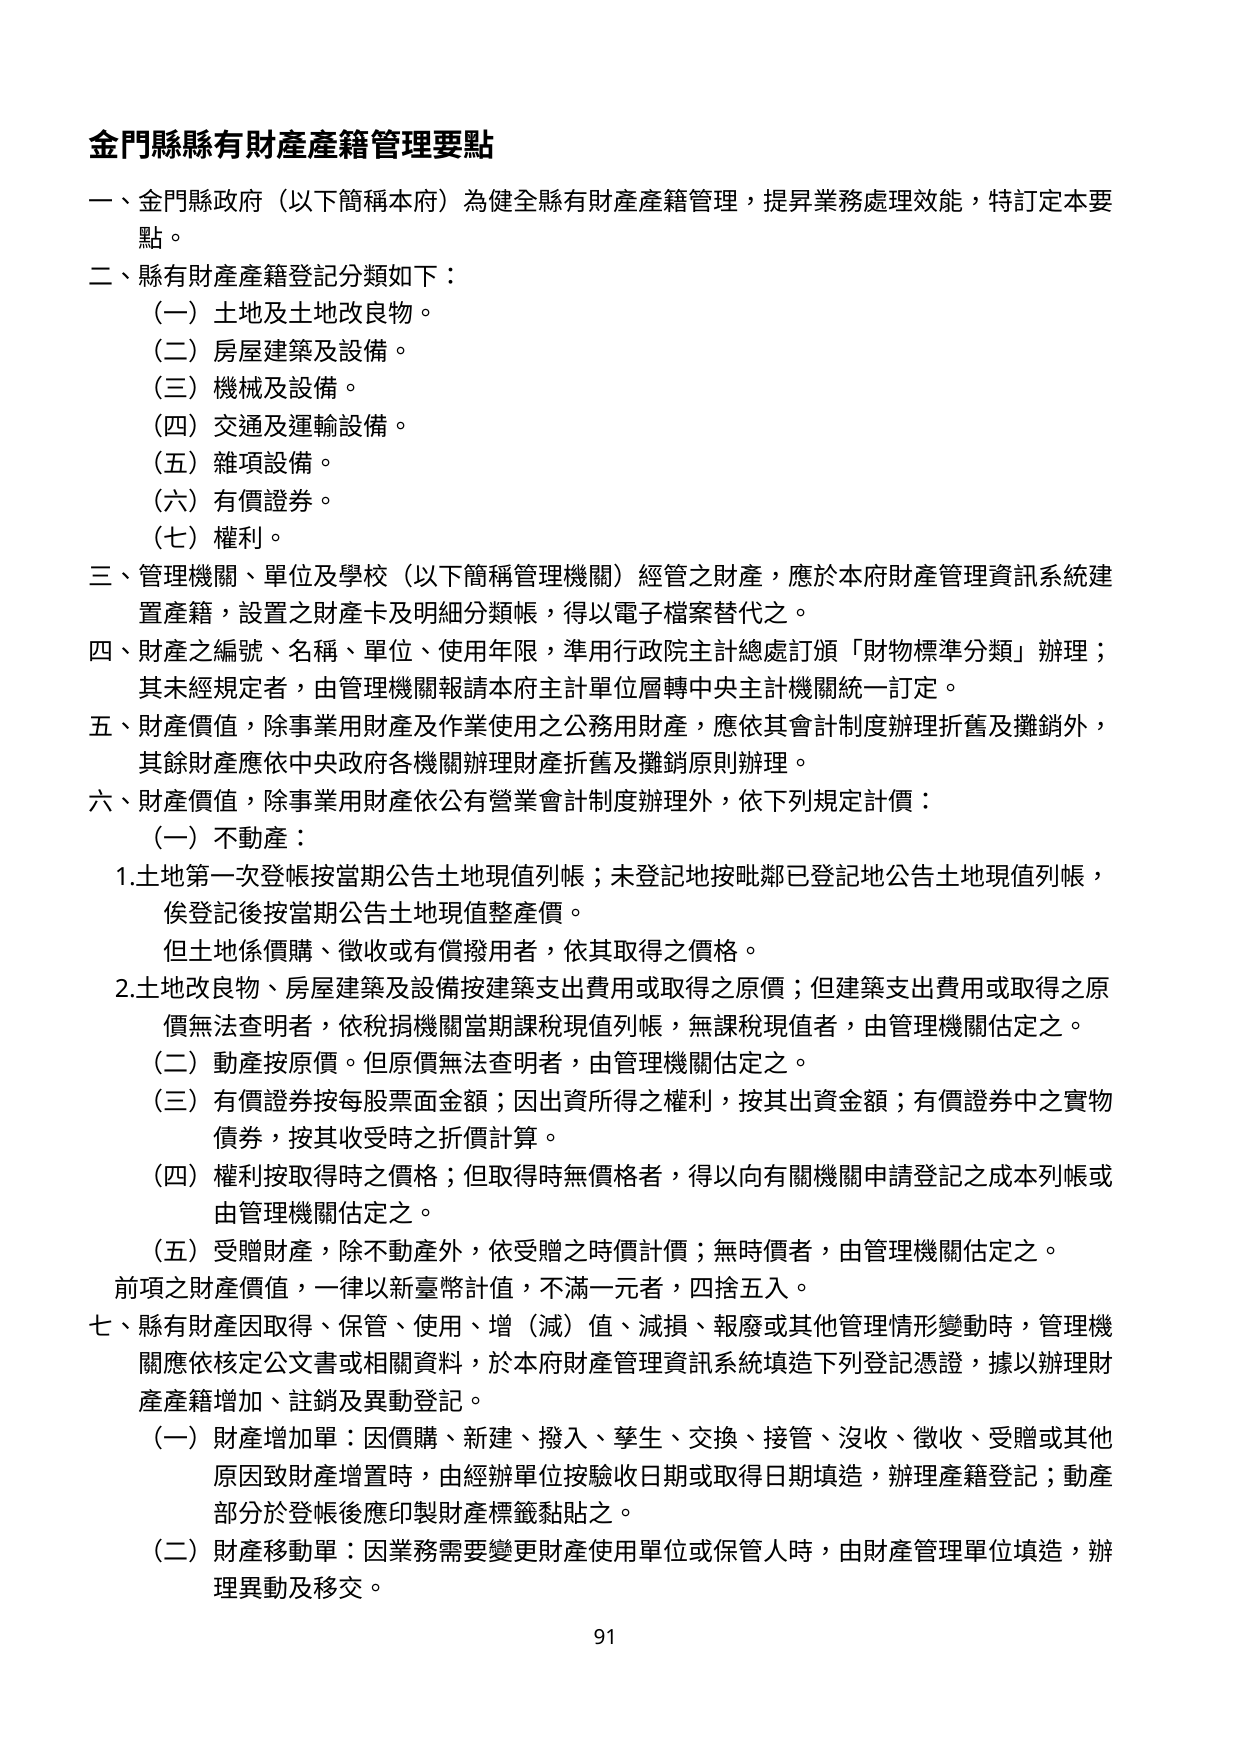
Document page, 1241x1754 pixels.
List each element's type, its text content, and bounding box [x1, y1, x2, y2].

text 點。 [89, 218, 1122, 255]
text 金門縣縣有財產產籍管理要點 [89, 105, 1122, 180]
text 其未經規定者，由管理機關報請本府主計單位層轉中央主計機關統一訂定。 [89, 668, 1122, 705]
text 一、金門縣政府（以下簡稱本府）為健全縣有財產產籍管理，提昇業務處理效能，特訂定本要 [89, 180, 1122, 218]
text 四、財產之編號、名稱、單位、使用年限，準用行政院主計總處訂頒「財物標準分類」辦理； [89, 630, 1122, 668]
text （二）財產移動單：因業務需要變更財產使用單位或保管人時，由財產管理單位填造，辦 [89, 1530, 1122, 1568]
text （三）有價證券按每股票面金額；因出資所得之權利，按其出資金額；有價證券中之實物 [89, 1080, 1122, 1118]
text （三）機械及設備。 [89, 368, 1122, 405]
text 產產籍增加、註銷及異動登記。 [89, 1380, 1122, 1418]
text （一）土地及土地改良物。 [89, 293, 1122, 330]
text （四）交通及運輸設備。 [89, 405, 1122, 443]
text 1.土地第一次登帳按當期公告土地現值列帳；未登記地按毗鄰已登記地公告土地現值列帳， [89, 855, 1122, 893]
text 價無法查明者，依稅捐機關當期課稅現值列帳，無課稅現值者，由管理機關估定之。 [89, 1005, 1122, 1043]
text （六）有價證券。 [89, 480, 1122, 518]
text 三、管理機關、單位及學校（以下簡稱管理機關）經管之財產，應於本府財產管理資訊系統建 [89, 555, 1122, 593]
text （五）受贈財產，除不動產外，依受贈之時價計價；無時價者，由管理機關估定之。 [89, 1230, 1122, 1268]
text 七、縣有財產因取得、保管、使用、增（減）值、減損、報廢或其他管理情形變動時，管理機 [89, 1305, 1122, 1343]
text 六、財產價值，除事業用財產依公有營業會計制度辦理外，依下列規定計價： [89, 780, 1122, 818]
text （二）房屋建築及設備。 [89, 330, 1122, 368]
text 2.土地改良物、房屋建築及設備按建築支出費用或取得之原價；但建築支出費用或取得之原 [89, 968, 1122, 1005]
text 理異動及移交。 [89, 1568, 1122, 1605]
text 部分於登帳後應印製財產標籤黏貼之。 [89, 1493, 1122, 1530]
text 關應依核定公文書或相關資料，於本府財產管理資訊系統填造下列登記憑證，據以辦理財 [89, 1343, 1122, 1380]
text 由管理機關估定之。 [89, 1193, 1122, 1230]
text （一）財產增加單：因價購、新建、撥入、孳生、交換、接管、沒收、徵收、受贈或其他 [89, 1418, 1122, 1455]
text 債券，按其收受時之折價計算。 [89, 1118, 1122, 1155]
text （五）雜項設備。 [89, 443, 1122, 480]
text 二、縣有財產產籍登記分類如下： [89, 255, 1122, 293]
text （七）權利。 [89, 518, 1122, 555]
text （一）不動產： [89, 818, 1122, 855]
text 原因致財產增置時，由經辦單位按驗收日期或取得日期填造，辦理產籍登記；動產 [89, 1455, 1122, 1493]
text 五、財產價值，除事業用財產及作業使用之公務用財產，應依其會計制度辦理折舊及攤銷外， [89, 705, 1122, 743]
text 俟登記後按當期公告土地現值整產價。 [89, 893, 1122, 930]
text 其餘財產應依中央政府各機關辦理財產折舊及攤銷原則辦理。 [89, 743, 1122, 780]
text （二）動產按原價。但原價無法查明者，由管理機關估定之。 [89, 1043, 1122, 1080]
text （四）權利按取得時之價格；但取得時無價格者，得以向有關機關申請登記之成本列帳或 [89, 1155, 1122, 1193]
text 但土地係價購、徵收或有償撥用者，依其取得之價格。 [89, 930, 1122, 968]
text 前項之財產價值，一律以新臺幣計值，不滿一元者，四捨五入。 [89, 1268, 1122, 1305]
text 置產籍，設置之財產卡及明細分類帳，得以電子檔案替代之。 [89, 593, 1122, 630]
